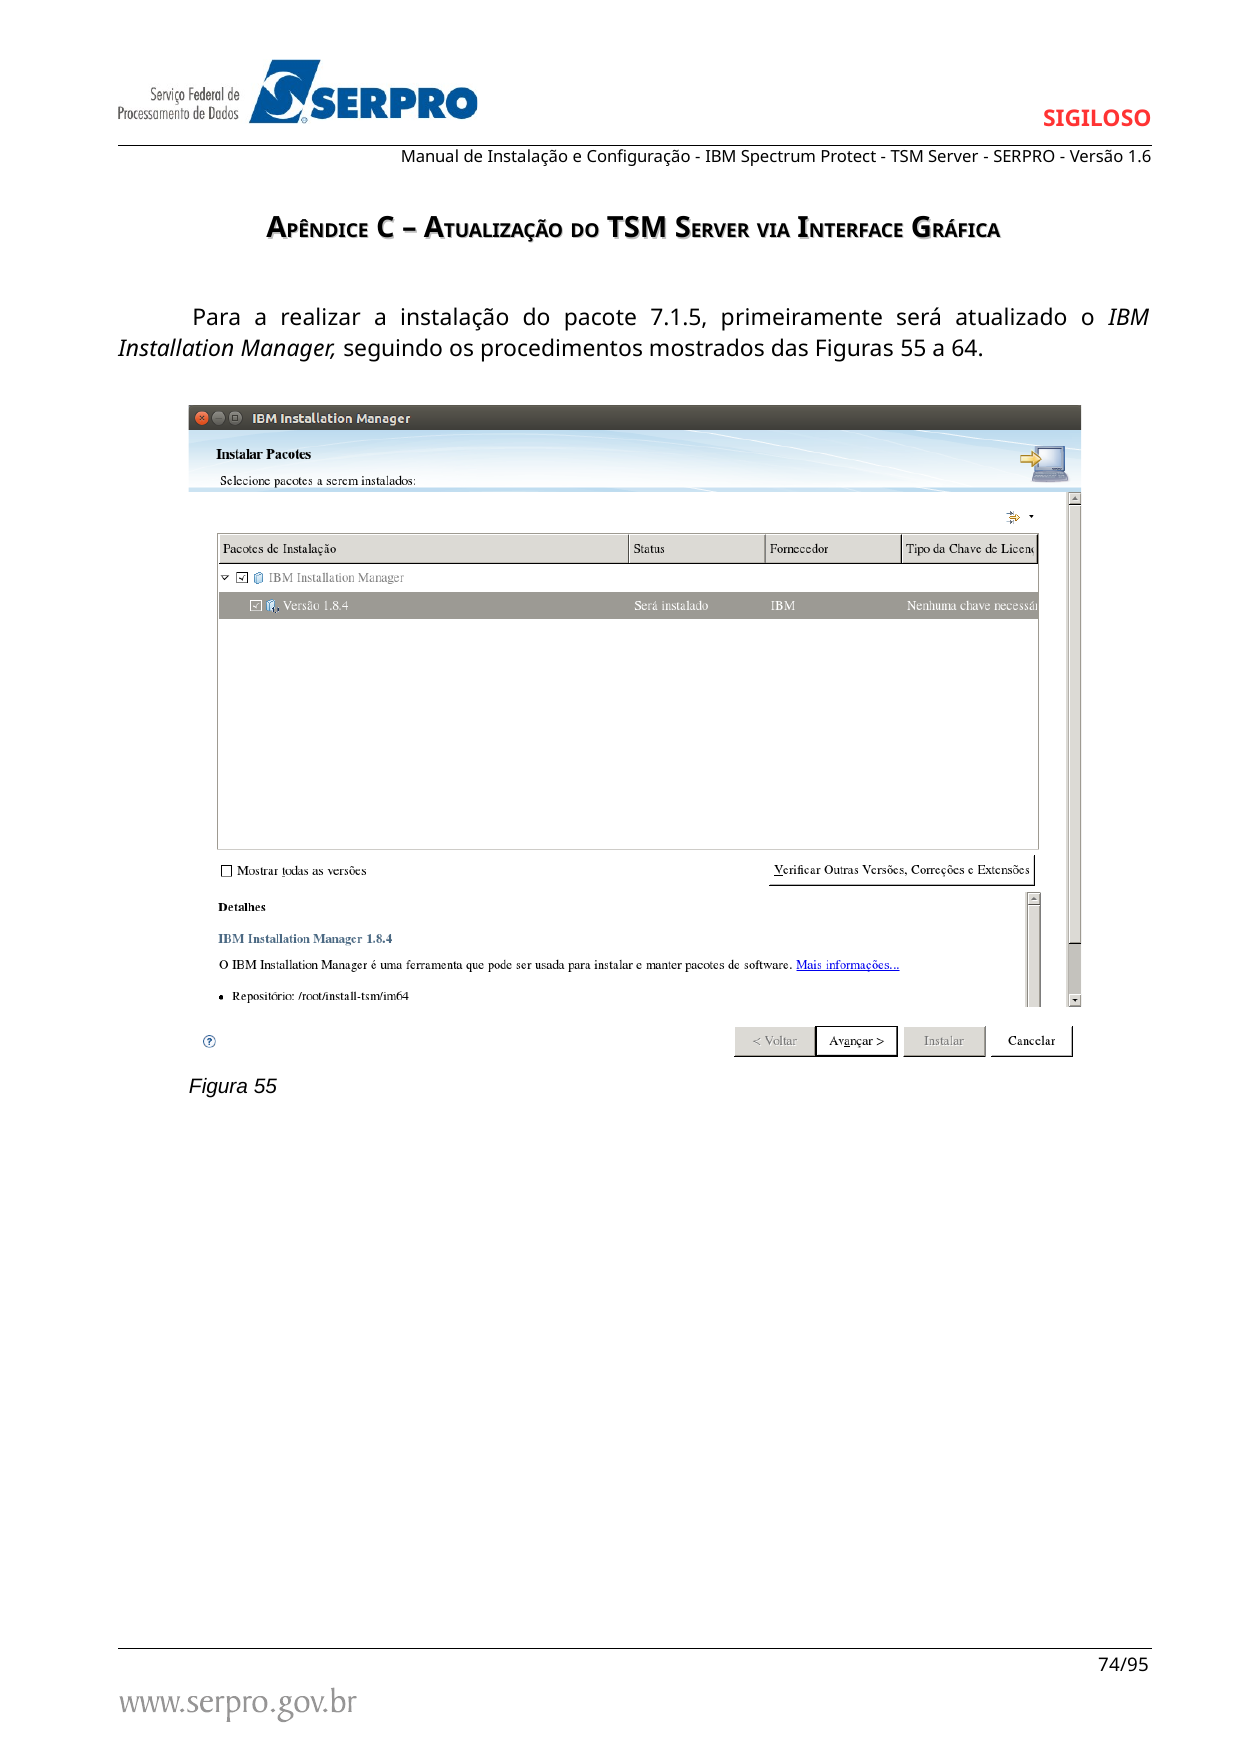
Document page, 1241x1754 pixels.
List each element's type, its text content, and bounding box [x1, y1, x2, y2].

subtitle Apêndice C – Atualização do TSM Server via Interface Gráfica [118, 207, 1152, 246]
text Para a realizar a instalação do pacote 7.1.5, primeiramente será atualizado o IBM Installation Manager, seguindo os procedimentos mostrados das Figuras 55 a 64. [118, 301, 1152, 363]
picture [188, 405, 1082, 1075]
text Figura 55 [189, 1075, 1081, 1098]
picture [118, 59, 478, 124]
